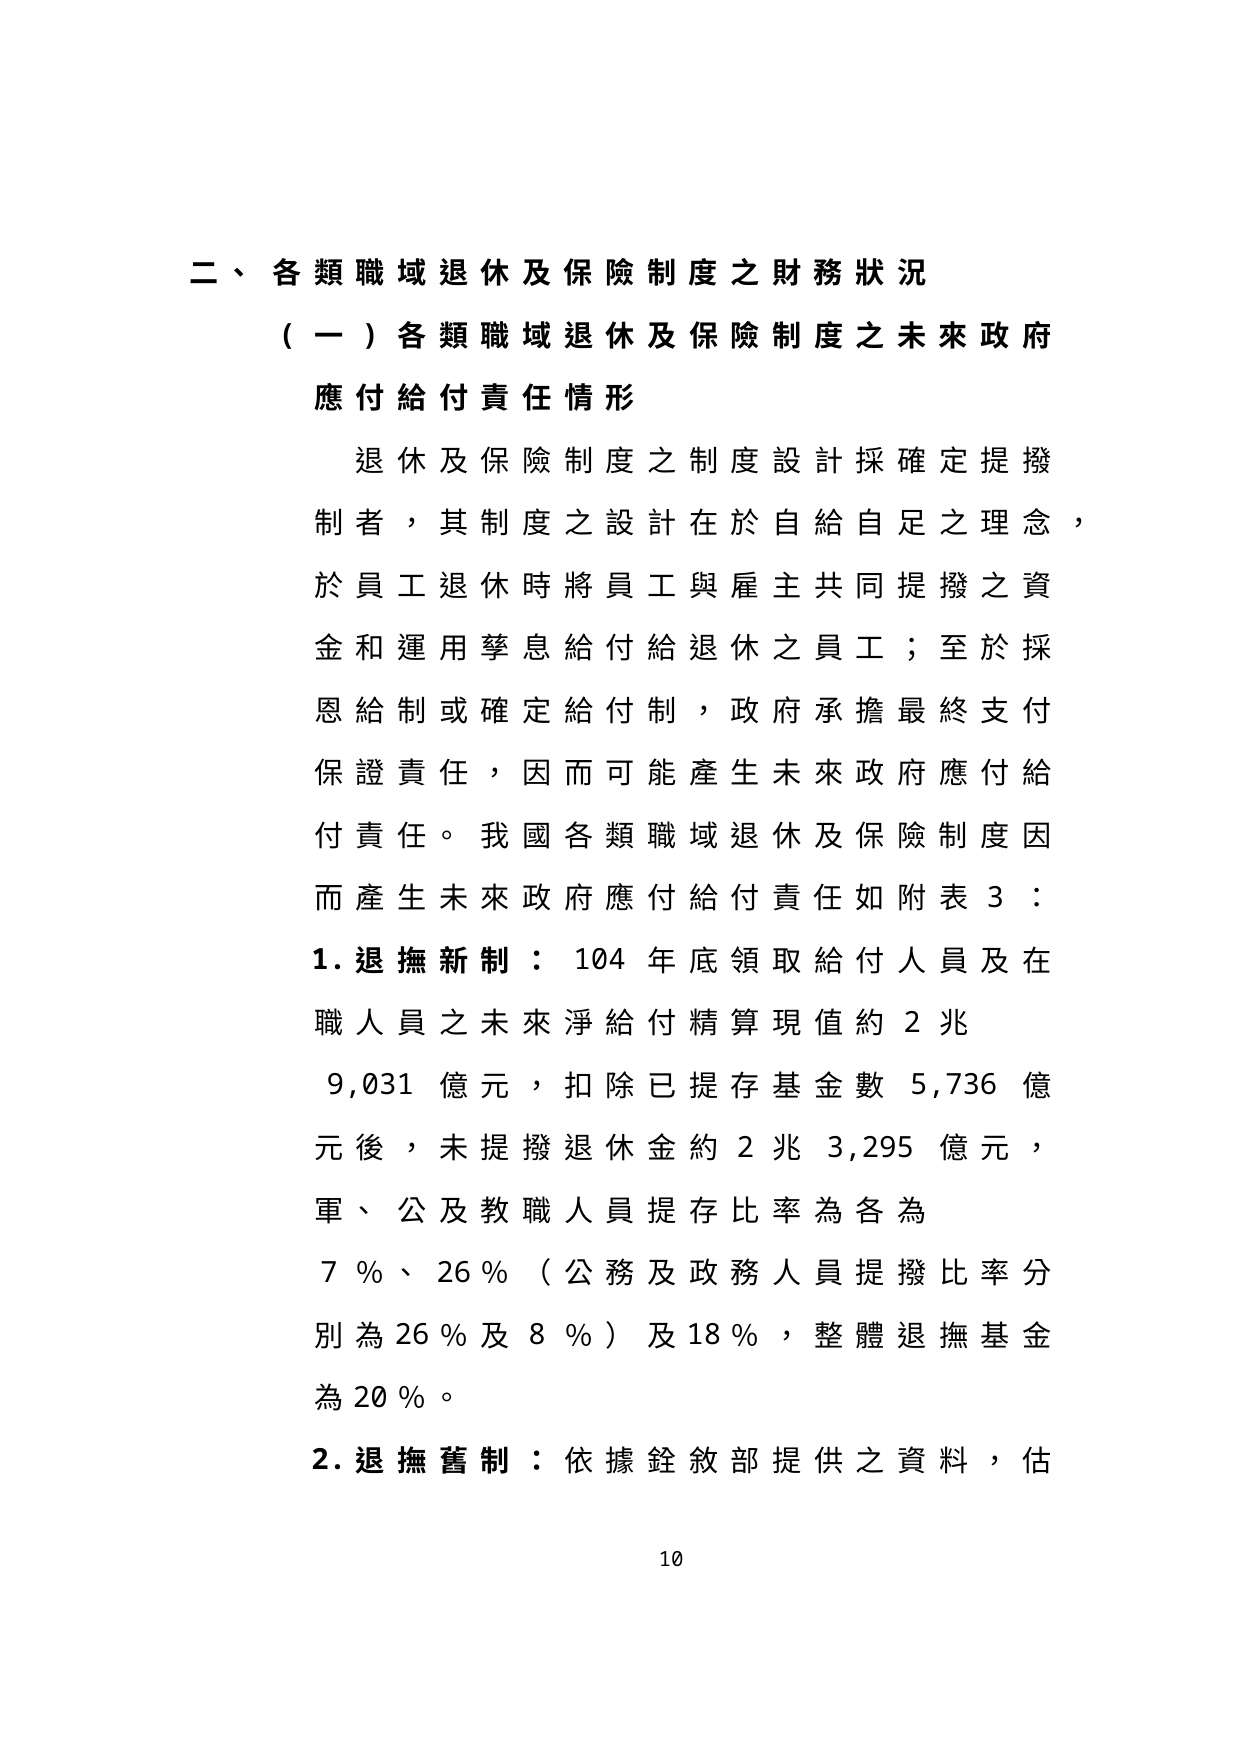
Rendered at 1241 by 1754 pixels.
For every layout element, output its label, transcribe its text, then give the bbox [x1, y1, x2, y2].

text 二、各類職域退休及保險制度之財務狀況 [183, 229, 1058, 292]
text 1.退撫新制：104年底領取給付人員及在職人員之未來淨給付精算現值約2兆9,031億元，扣除已提存基金數5,736億元後，未提撥退休金約2兆3,295億元，軍、公及教職人員提存比率為各為7％、26％（公務及政務人員提撥比率分別為26％及8％）及18％，整體退撫基金為20％。 [271, 917, 1058, 1417]
text 退休及保險制度之制度設計採確定提撥制者，其制度之設計在於自給自足之理念，於員工退休時將員工與雇主共同提撥之資金和運用孳息給付給退休之員工；至於採恩給制或確定給付制，政府承擔最終支付保證責任，因而可能產生未來政府應付給付責任。我國各類職域退休及保險制度因而產生未來政府應付給付責任如附表3： [271, 417, 1058, 917]
text 2.退撫舊制：依據銓敘部提供之資料，估 [271, 1417, 1058, 1479]
text (一)各類職域退休及保險制度之未來政府應付給付責任情形 [242, 292, 1058, 417]
